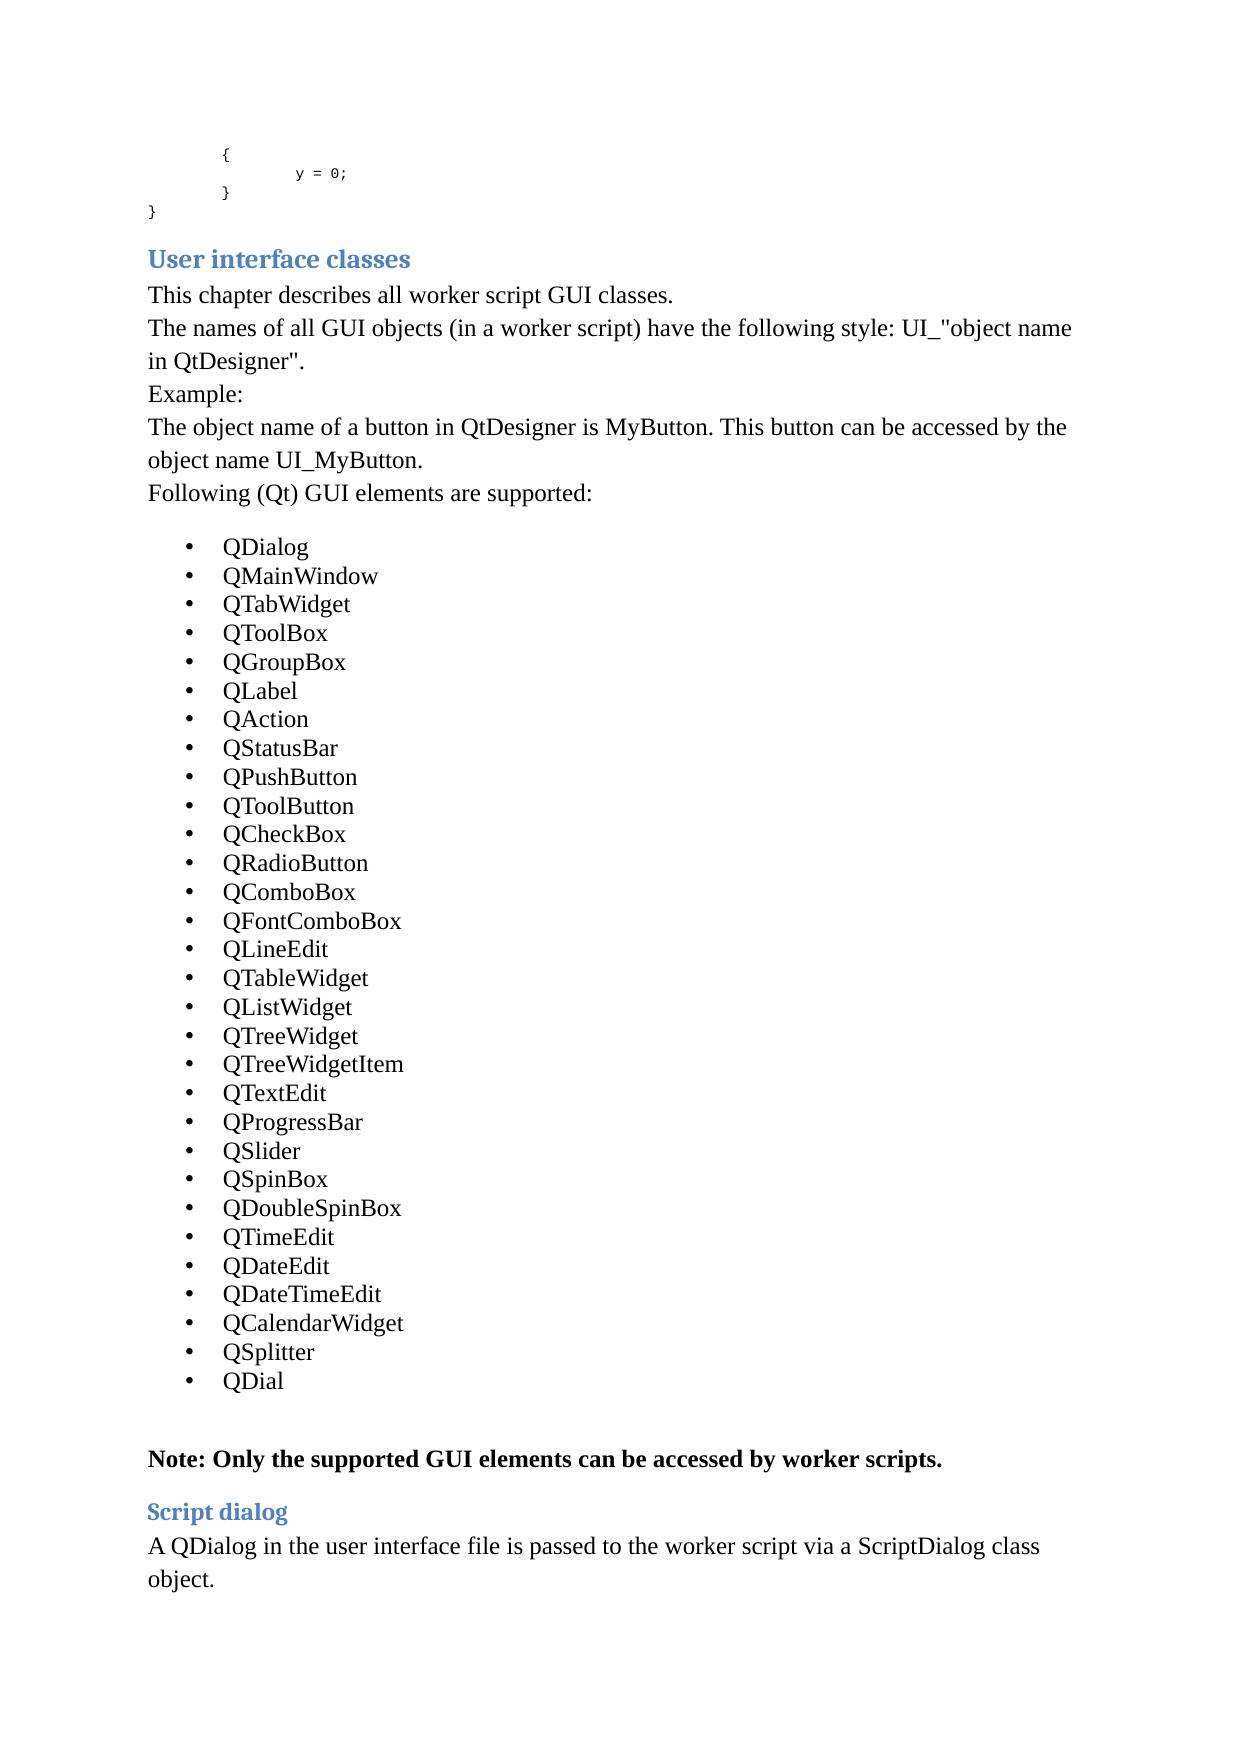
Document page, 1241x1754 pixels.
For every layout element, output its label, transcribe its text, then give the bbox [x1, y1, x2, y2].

list QLineEdit [185, 934, 1093, 963]
list QFontComboBox [185, 906, 1093, 934]
list QTableWidget [185, 963, 1093, 992]
text } [148, 204, 1093, 221]
list QCheckBox [185, 819, 1093, 848]
list QProgressBar [185, 1107, 1093, 1136]
list QTabWidget [185, 589, 1093, 618]
list QDoubleSpinBox [185, 1193, 1093, 1222]
list QTextEdit [185, 1078, 1093, 1107]
list QStatusBar [185, 733, 1093, 762]
text Note: Only the supported GUI elements can be accessed by worker scripts. [148, 1444, 1093, 1473]
list QMainWindow [185, 561, 1093, 589]
list QSpinBox [185, 1164, 1093, 1193]
list QAction [185, 704, 1093, 733]
list QRadioButton [185, 848, 1093, 877]
list QDial [185, 1366, 1093, 1394]
list QDateEdit [185, 1251, 1093, 1279]
list QComboBox [185, 877, 1093, 906]
text } [148, 186, 1093, 202]
list QToolBox [185, 618, 1093, 647]
list QDateTimeEdit [185, 1279, 1093, 1308]
list QTreeWidgetItem [185, 1049, 1093, 1078]
list QPushButton [185, 762, 1093, 791]
list QGroupBox [185, 647, 1093, 676]
text { [148, 148, 1093, 164]
list QSplitter [185, 1337, 1093, 1366]
text The names of all GUI objects (in a worker script) have the following style: UI_"object name in QtDesigner". [148, 313, 1093, 375]
text A QDialog in the user interface file is passed to the worker script via a ScriptDialog class object. [148, 1531, 1093, 1593]
list QToolButton [185, 791, 1093, 819]
list QSlider [185, 1136, 1093, 1164]
text y = 0; [148, 167, 1093, 183]
list QTreeWidget [185, 1021, 1093, 1049]
text Following (Qt) GUI elements are supported: [148, 478, 1093, 507]
list QLabel [185, 676, 1093, 704]
subtitle Script dialog [148, 1498, 1093, 1527]
list QCalendarWidget [185, 1308, 1093, 1337]
text This chapter describes all worker script GUI classes. [148, 280, 1093, 309]
list QTimeEdit [185, 1222, 1093, 1251]
subtitle User interface classes [148, 244, 1093, 275]
list QDialog [185, 532, 1093, 561]
text Example: [148, 379, 1093, 408]
text The object name of a button in QtDesigner is MyButton. This button can be accessed by the object name UI_MyButton. [148, 412, 1093, 474]
list QListWidget [185, 992, 1093, 1021]
